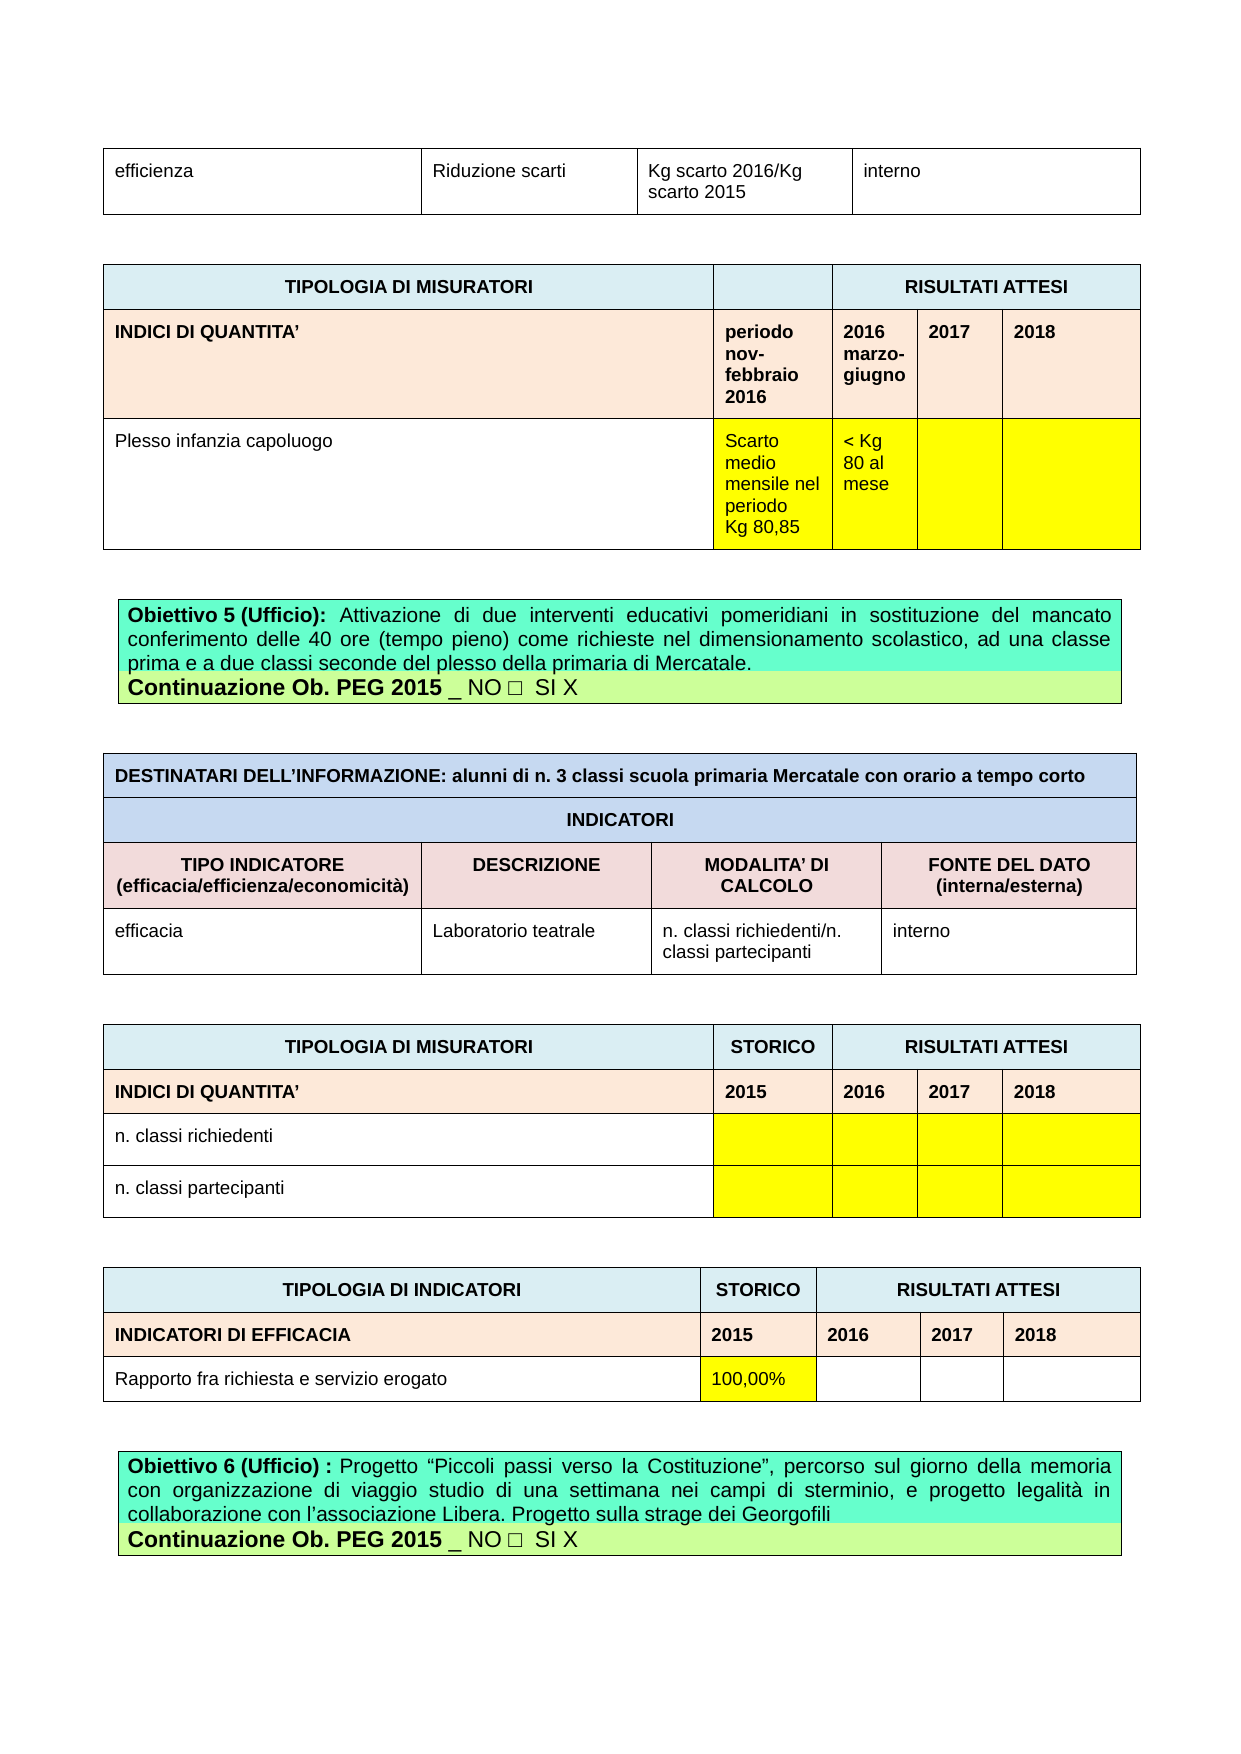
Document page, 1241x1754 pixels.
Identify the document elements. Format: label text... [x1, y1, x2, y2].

table_cell Scarto medio mensile nel periodo Kg 80,85 [714, 419, 832, 549]
table_cell MODALITA’ DI CALCOLO [652, 843, 881, 908]
table_header RISULTATI ATTESI [833, 1025, 1140, 1069]
table_cell [1003, 419, 1140, 549]
table_cell 2016 [817, 1313, 920, 1356]
table_cell 2018 [1004, 1313, 1140, 1356]
table_cell n. classi richiedenti [104, 1114, 713, 1165]
table_header STORICO [701, 1268, 816, 1312]
table_header TIPOLOGIA DI MISURATORI [104, 265, 713, 309]
table_cell [833, 1114, 917, 1165]
table_cell [1003, 1114, 1140, 1165]
text Obiettivo 6 (Ufficio) : Progetto “Piccoli passi verso la Costituzione”, percorso sul giorno della memoria con organizzazione di viaggio studio di una settimana nei campi di sterminio, e progetto legalità in collaborazione con l’associazione Libera. Progetto sulla strage dei Georgofili [119, 1452, 1121, 1523]
table_cell 2017 [918, 1070, 1002, 1113]
text Obiettivo 5 (Ufficio): Attivazione di due interventi educativi pomeridiani in sostituzione del mancato conferimento delle 40 ore (tempo pieno) come richieste nel dimensionamento scolastico, ad una classe prima e a due classi seconde del plesso della primaria di Mercatale. [119, 600, 1121, 671]
table_cell n. classi partecipanti [104, 1166, 713, 1217]
table_header RISULTATI ATTESI [817, 1268, 1140, 1312]
table_cell efficacia [104, 909, 421, 974]
table_header RISULTATI ATTESI [833, 265, 1140, 309]
table_cell [918, 419, 1002, 549]
table_cell [833, 1166, 917, 1217]
table_cell  Kg 80 al mese [833, 419, 917, 549]
table_header TIPOLOGIA DI MISURATORI [104, 1025, 713, 1069]
table_cell Laboratorio teatrale [422, 909, 651, 974]
table_cell Rapporto fra richiesta e servizio erogato [104, 1357, 700, 1401]
table_cell [714, 1166, 832, 1217]
table_cell n. classi richiedenti/n. classi partecipanti [652, 909, 881, 974]
table_cell INDICATORI [104, 798, 1136, 842]
table_cell interno [882, 909, 1136, 974]
table_cell [918, 1114, 1002, 1165]
table_cell 2015 [714, 1070, 832, 1113]
table_cell [1004, 1357, 1140, 1401]
table_cell [817, 1357, 920, 1401]
table_cell Riduzione scarti [422, 149, 637, 214]
table_header TIPOLOGIA DI INDICATORI [104, 1268, 700, 1312]
table_cell 2016 [833, 1070, 917, 1113]
table_cell 2018 [1003, 310, 1140, 418]
table_cell 2016 marzo-giugno [833, 310, 917, 418]
table_header STORICO [714, 1025, 832, 1069]
table_cell [1003, 1166, 1140, 1217]
table_cell periodo nov- febbraio 2016 [714, 310, 832, 418]
table_header [714, 265, 832, 309]
table_cell TIPO INDICATORE (efficacia/efficienza/economicità) [104, 843, 421, 908]
table_cell [918, 1166, 1002, 1217]
table_cell DESCRIZIONE [422, 843, 651, 908]
table_cell 2018 [1003, 1070, 1140, 1113]
text Continuazione Ob. PEG 2015 _ NO □ SI X [119, 1523, 1121, 1555]
table_cell INDICATORI DI EFFICACIA [104, 1313, 700, 1356]
table_cell interno [853, 149, 1140, 214]
table_cell [921, 1357, 1003, 1401]
table_cell 2017 [921, 1313, 1003, 1356]
table_cell 2017 [918, 310, 1002, 418]
table_cell INDICI DI QUANTITA’ [104, 1070, 713, 1113]
table_cell Plesso infanzia capoluogo [104, 419, 713, 549]
table_cell 2015 [701, 1313, 816, 1356]
table_cell Kg scarto 2016/Kg scarto 2015 [638, 149, 852, 214]
table_cell 100,00% [701, 1357, 816, 1401]
text Continuazione Ob. PEG 2015 _ NO □ SI X [119, 671, 1121, 703]
table_cell FONTE DEL DATO (interna/esterna) [882, 843, 1136, 908]
table_header DESTINATARI DELL’INFORMAZIONE: alunni di n. 3 classi scuola primaria Mercatale con orario a tempo corto [104, 754, 1136, 797]
table_cell efficienza [104, 149, 421, 214]
table_cell INDICI DI QUANTITA’ [104, 310, 713, 418]
table_cell [714, 1114, 832, 1165]
